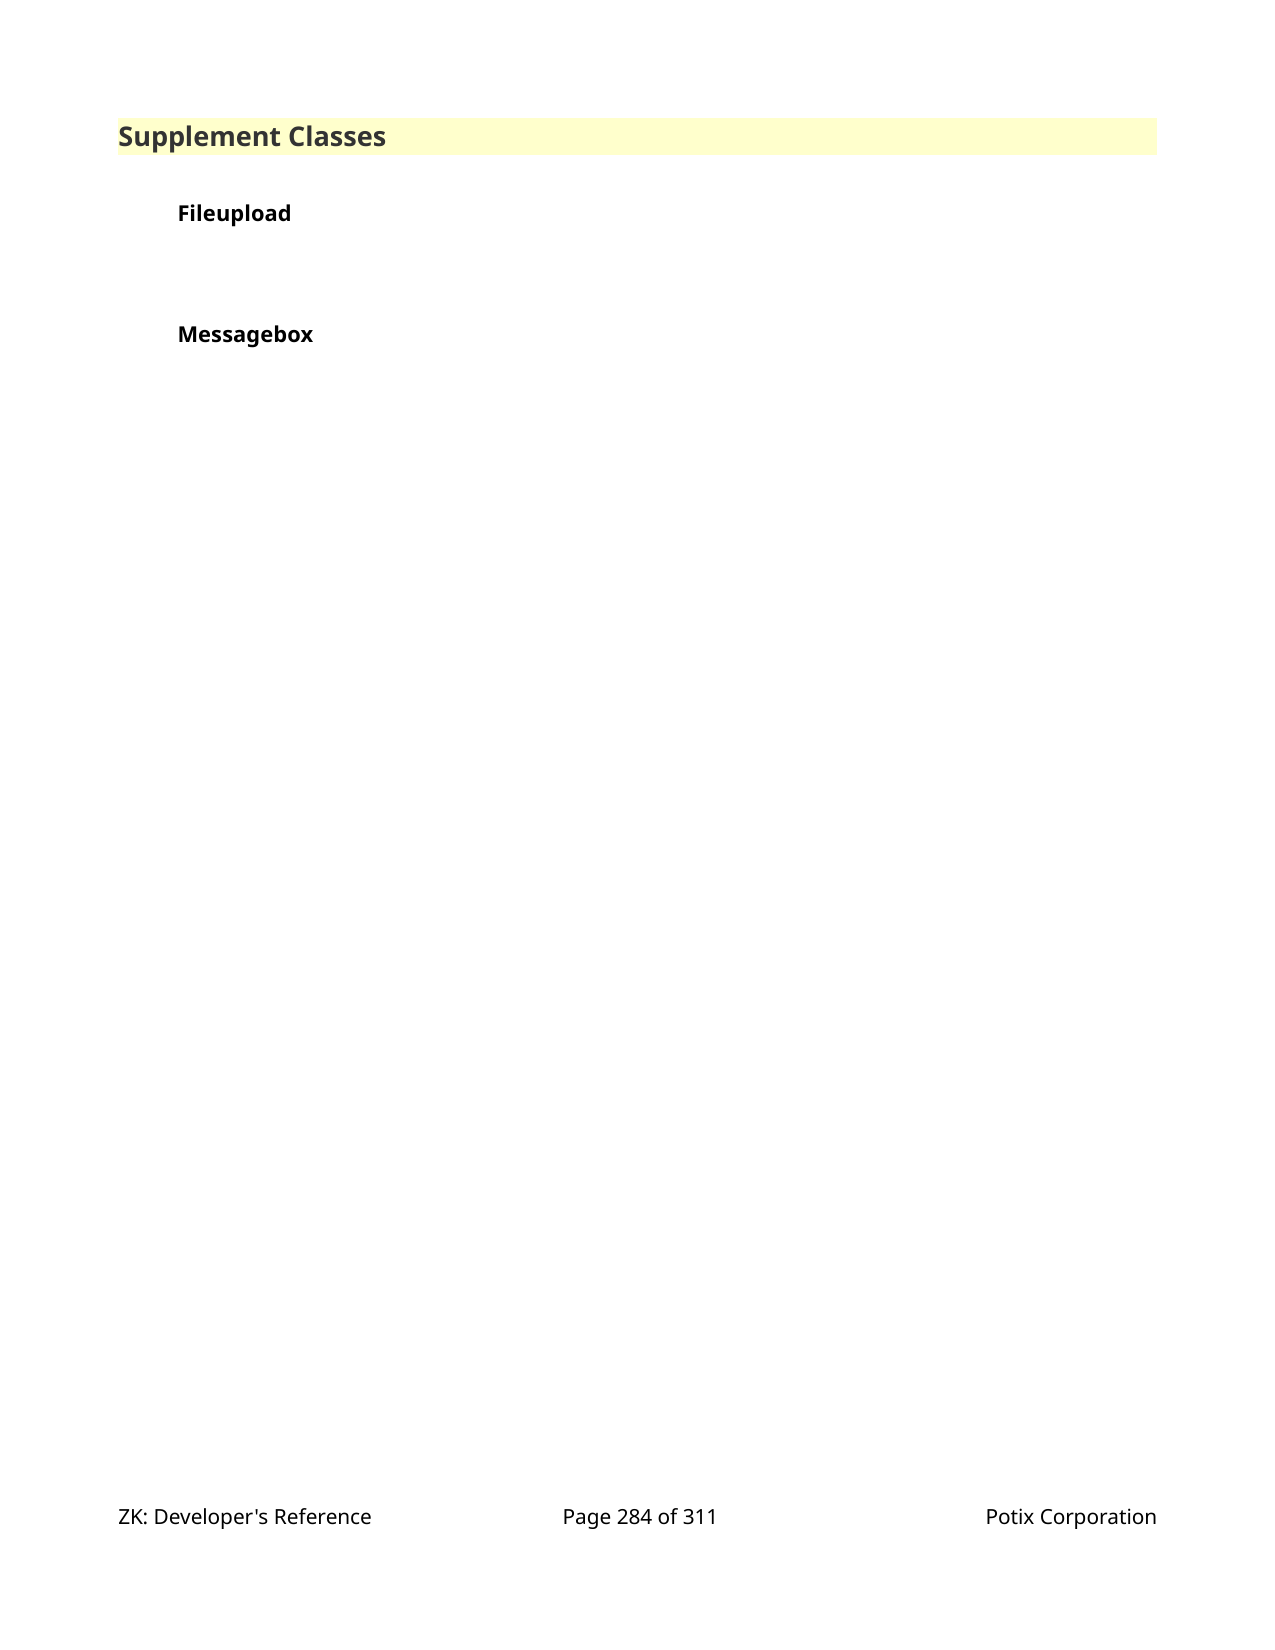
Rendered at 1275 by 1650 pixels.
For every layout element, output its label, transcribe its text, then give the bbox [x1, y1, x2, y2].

subtitle Messagebox [177, 319, 1157, 349]
subtitle Fileupload [177, 197, 1157, 227]
subtitle Supplement Classes [118, 118, 1157, 155]
